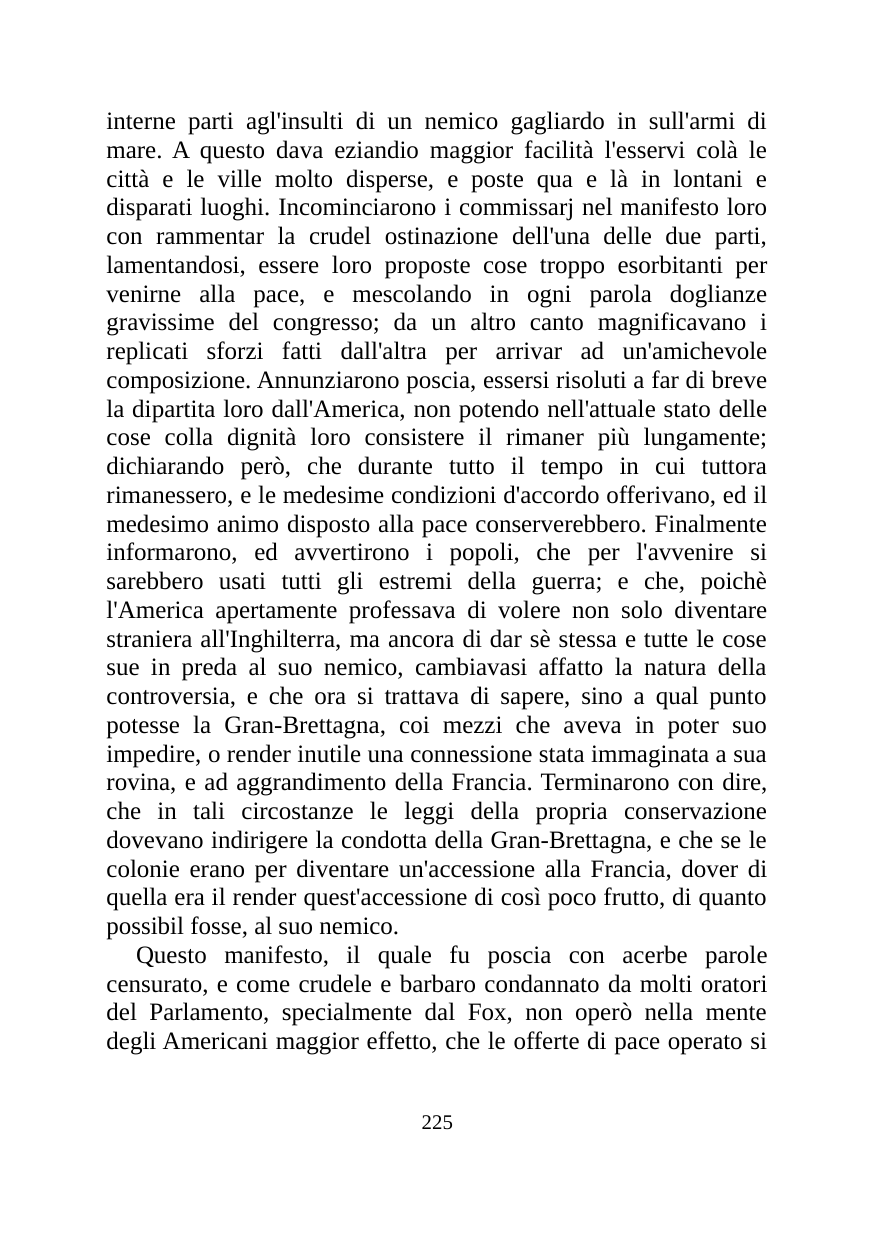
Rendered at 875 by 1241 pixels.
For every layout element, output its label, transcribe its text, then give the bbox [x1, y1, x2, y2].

text Questo manifesto, il quale fu poscia con acerbe parole censurato, e come crudele e barbaro condannato da molti oratori del Parlamento, specialmente dal Fox, non operò nella mente degli Americani maggior effetto, che le offerte di pace operato si [106, 940, 768, 1055]
text interne parti agl'insulti di un nemico gagliardo in sull'armi di mare. A questo dava eziandio maggior facilità l'esservi colà le città e le ville molto disperse, e poste qua e là in lontani e disparati luoghi. Incominciarono i commissarj nel manifesto loro con rammentar la crudel ostinazione dell'una delle due parti, lamentandosi, essere loro proposte cose troppo esorbitanti per venirne alla pace, e mescolando in ogni parola doglianze gravissime del congresso; da un altro canto magnificavano i replicati sforzi fatti dall'altra per arrivar ad un'amichevole composizione. Annunziarono poscia, essersi risoluti a far di breve la dipartita loro dall'America, non potendo nell'attuale stato delle cose colla dignità loro consistere il rimaner più lungamente; dichiarando però, che durante tutto il tempo in cui tuttora rimanessero, e le medesime condizioni d'accordo offerivano, ed il medesimo animo disposto alla pace conserverebbero. Finalmente informarono, ed avvertirono i popoli, che per l'avvenire si sarebbero usati tutti gli estremi della guerra; e che, poichè l'America apertamente professava di volere non solo diventare straniera all'Inghilterra, ma ancora di dar sè stessa e tutte le cose sue in preda al suo nemico, cambiavasi affatto la natura della controversia, e che ora si trattava di sapere, sino a qual punto potesse la Gran-Brettagna, coi mezzi che aveva in poter suo impedire, o render inutile una connessione stata immaginata a sua rovina, e ad aggrandimento della Francia. Terminarono con dire, che in tali circostanze le leggi della propria conservazione dovevano indirigere la condotta della Gran-Brettagna, e che se le colonie erano per diventare un'accessione alla Francia, dover di quella era il render quest'accessione di così poco frutto, di quanto possibil fosse, al suo nemico. [106, 106, 768, 940]
